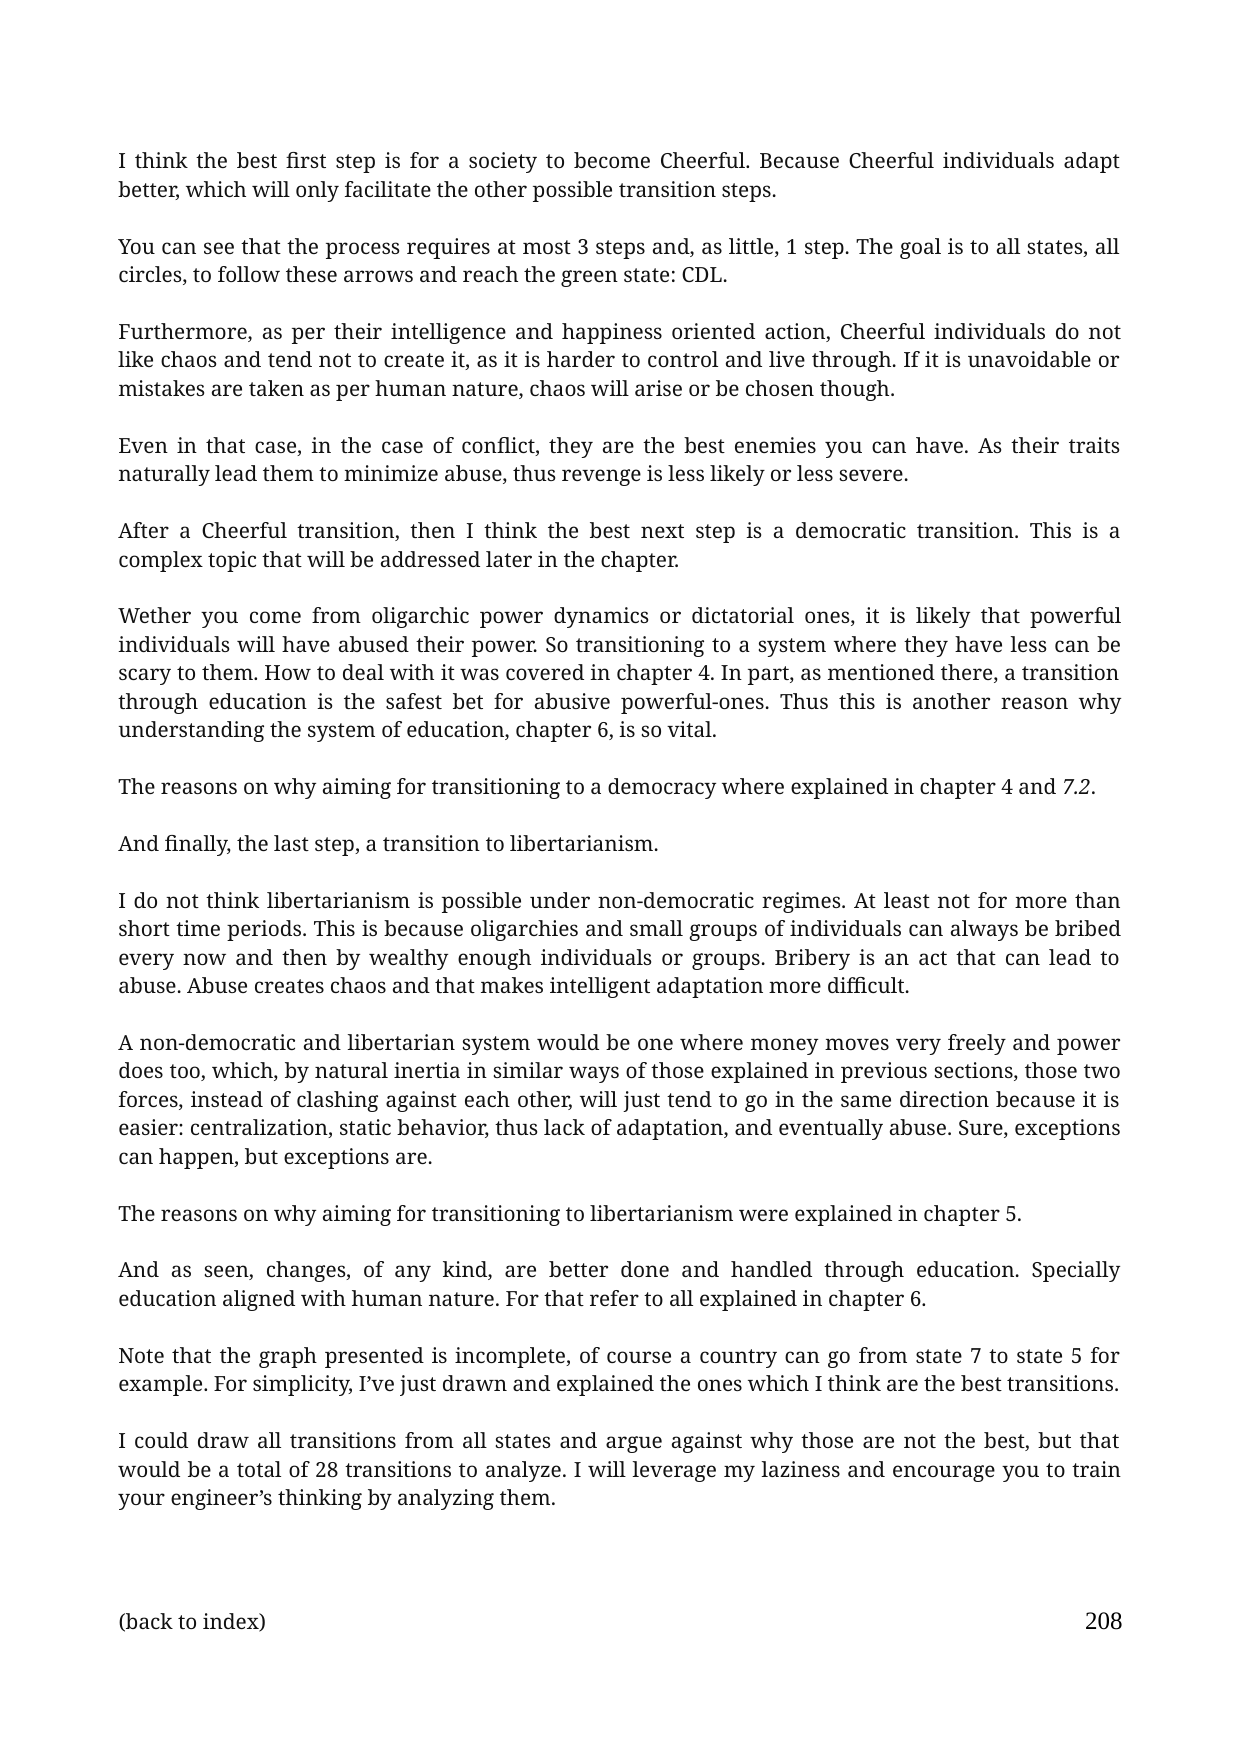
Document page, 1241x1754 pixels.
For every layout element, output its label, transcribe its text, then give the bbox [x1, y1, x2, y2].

text I do not think libertarianism is possible under non-democratic regimes. At least not for more than short time periods. This is because oligarchies and small groups of individuals can always be bribed every now and then by wealthy enough individuals or groups. Bribery is an act that can lead to abuse. Abuse creates chaos and that makes intelligent adaptation more difficult. [118, 886, 1122, 1000]
text The reasons on why aiming for transitioning to libertarianism were explained in chapter 5. [118, 1199, 1122, 1227]
text And finally, the last step, a transition to libertarianism. [118, 829, 1122, 857]
text A non-democratic and libertarian system would be one where money moves very freely and power does too, which, by natural inertia in similar ways of those explained in previous sections, those two forces, instead of clashing against each other, will just tend to go in the same direction because it is easier: centralization, static behavior, thus lack of adaptation, and eventually abuse. Sure, exceptions can happen, but exceptions are. [118, 1028, 1122, 1170]
text Note that the graph presented is incomplete, of course a country can go from state 7 to state 5 for example. For simplicity, I’ve just drawn and explained the ones which I think are the best transitions. [118, 1341, 1122, 1398]
text I could draw all transitions from all states and argue against why those are not the best, but that would be a total of 28 transitions to analyze. I will leverage my laziness and encourage you to train your engineer’s thinking by analyzing them. [118, 1426, 1122, 1512]
text Wether you come from oligarchic power dynamics or dictatorial ones, it is likely that powerful individuals will have abused their power. So transitioning to a system where they have less can be scary to them. How to deal with it was covered in chapter 4. In part, as mentioned there, a transition through education is the safest bet for abusive powerful-ones. Thus this is another reason why understanding the system of education, chapter 6, is so vital. [118, 602, 1122, 744]
text Even in that case, in the case of conflict, they are the best enemies you can have. As their traits naturally lead them to minimize abuse, thus revenge is less likely or less severe. [118, 431, 1122, 488]
text I think the best first step is for a society to become Cheerful. Because Cheerful individuals adapt better, which will only facilitate the other possible transition steps. [118, 147, 1122, 203]
text The reasons on why aiming for transitioning to a democracy where explained in chapter 4 and 7.2. [118, 772, 1122, 801]
text You can see that the process requires at most 3 steps and, as little, 1 step. The goal is to all states, all circles, to follow these arrows and reach the green state: CDL. [118, 232, 1122, 289]
text Furthermore, as per their intelligence and happiness oriented action, Cheerful individuals do not like chaos and tend not to create it, as it is harder to control and live through. If it is unavoidable or mistakes are taken as per human nature, chaos will arise or be chosen though. [118, 317, 1122, 402]
text And as seen, changes, of any kind, are better done and handled through education. Specially education aligned with human nature. For that refer to all explained in chapter 6. [118, 1256, 1122, 1312]
text After a Cheerful transition, then I think the best next step is a democratic transition. This is a complex topic that will be addressed later in the chapter. [118, 516, 1122, 573]
